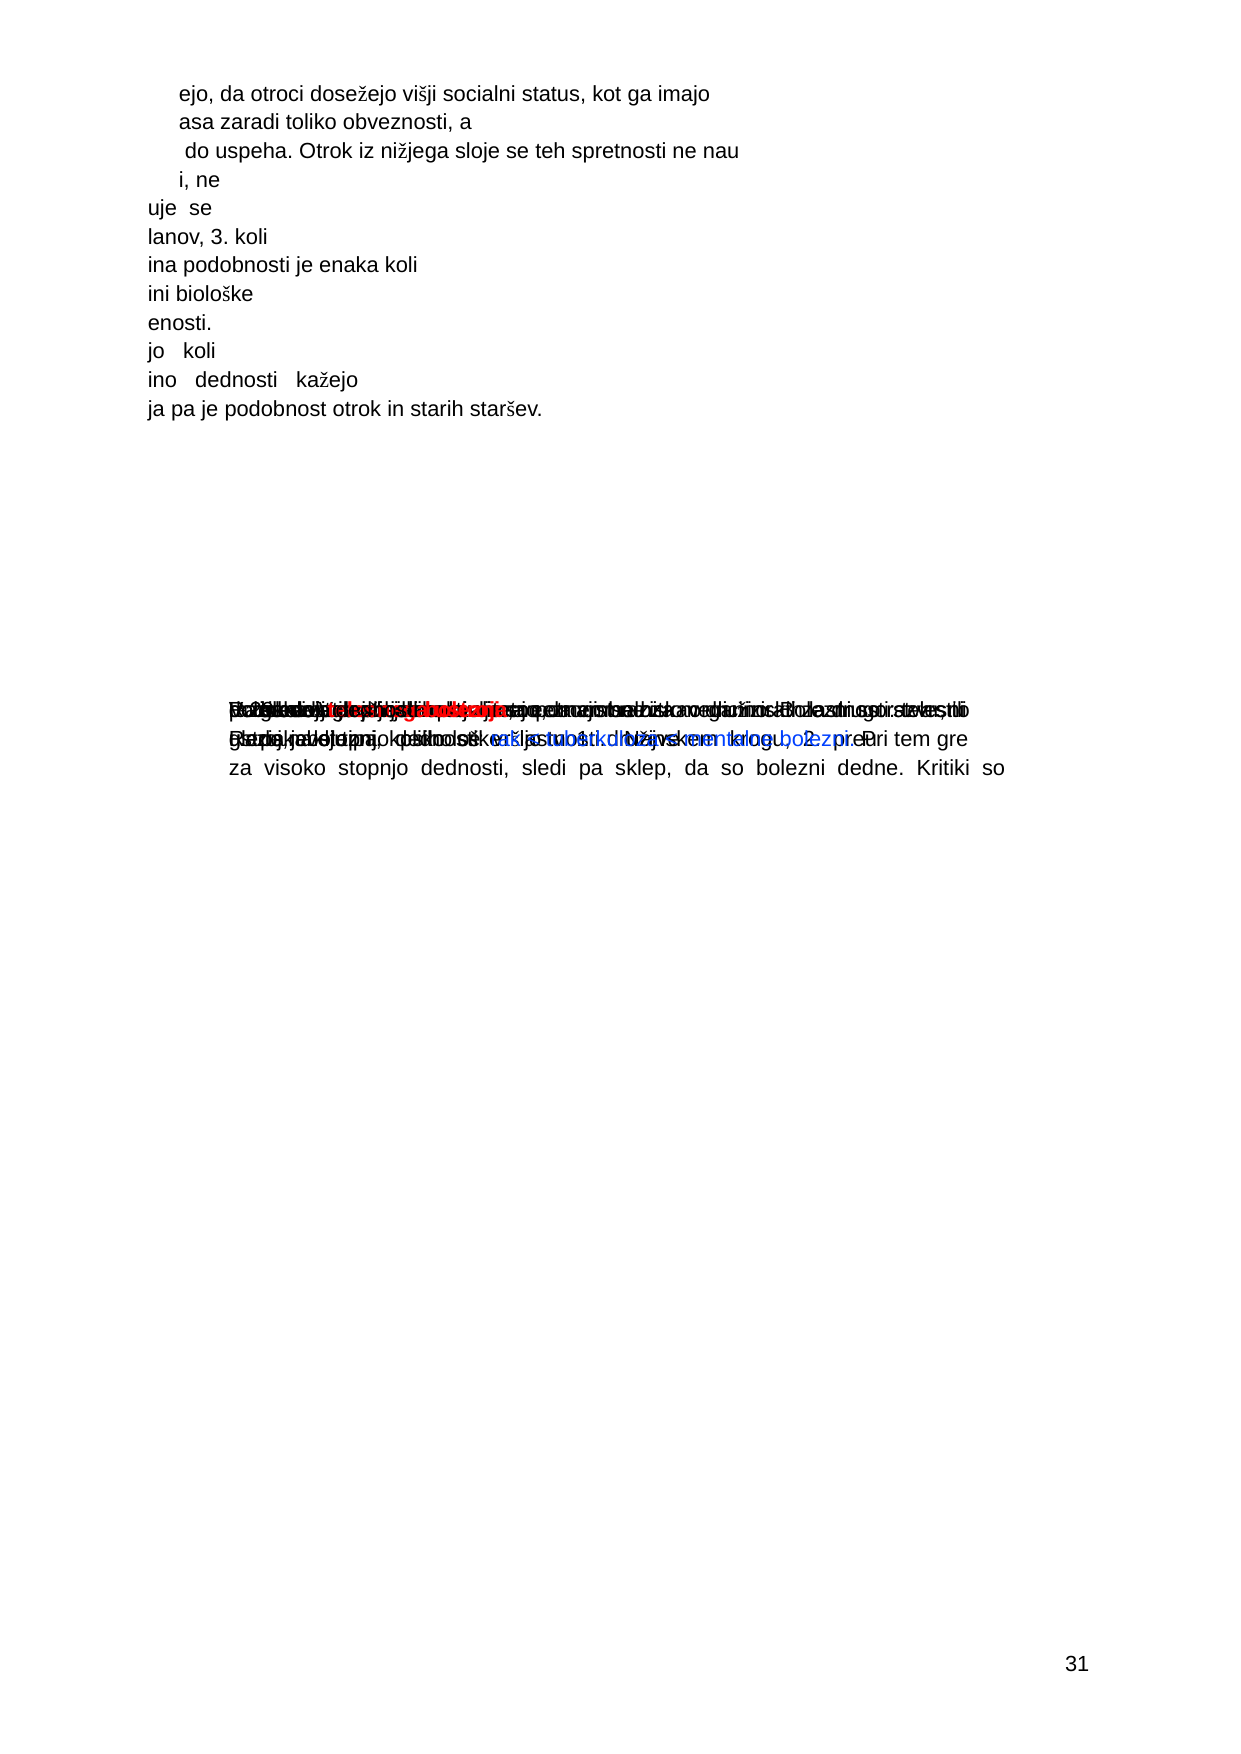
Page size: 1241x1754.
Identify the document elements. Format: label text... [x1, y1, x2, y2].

text Raziskave dednosti bolezni so pomembne za medicino. Bolezni so razvrstili [229, 695, 1128, 724]
text ini biološke [148, 279, 1093, 307]
text uje se [148, 193, 1093, 221]
text 31 [1065, 1651, 1098, 1676]
text za visoko stopnjo dednosti, sledi pa sklep, da so bolezni dedne. Kritiki so [229, 752, 1128, 781]
text glede na stopnjo dednosti: rak < tuberkuloza < mentalne bolezni. Pri tem gre [229, 724, 1128, 752]
text ina podobnosti je enaka koli [148, 250, 1093, 279]
text ja pa je podobnost otrok in starih staršev. [148, 393, 1093, 422]
text lanov, 3. koli [148, 221, 1093, 250]
text enosti. [148, 307, 1093, 336]
text ino dednosti kažejo [148, 364, 1093, 393]
text asa zaradi toliko obveznosti, a [148, 107, 1093, 135]
text ejo, da otroci dosežejo višji socialni status, kot ga imajo [148, 78, 1093, 107]
text do uspeha. Otrok iz nižjega sloje se teh spretnosti ne nau [148, 135, 1093, 164]
text jo koli [148, 336, 1093, 364]
text i, ne [148, 164, 1093, 193]
